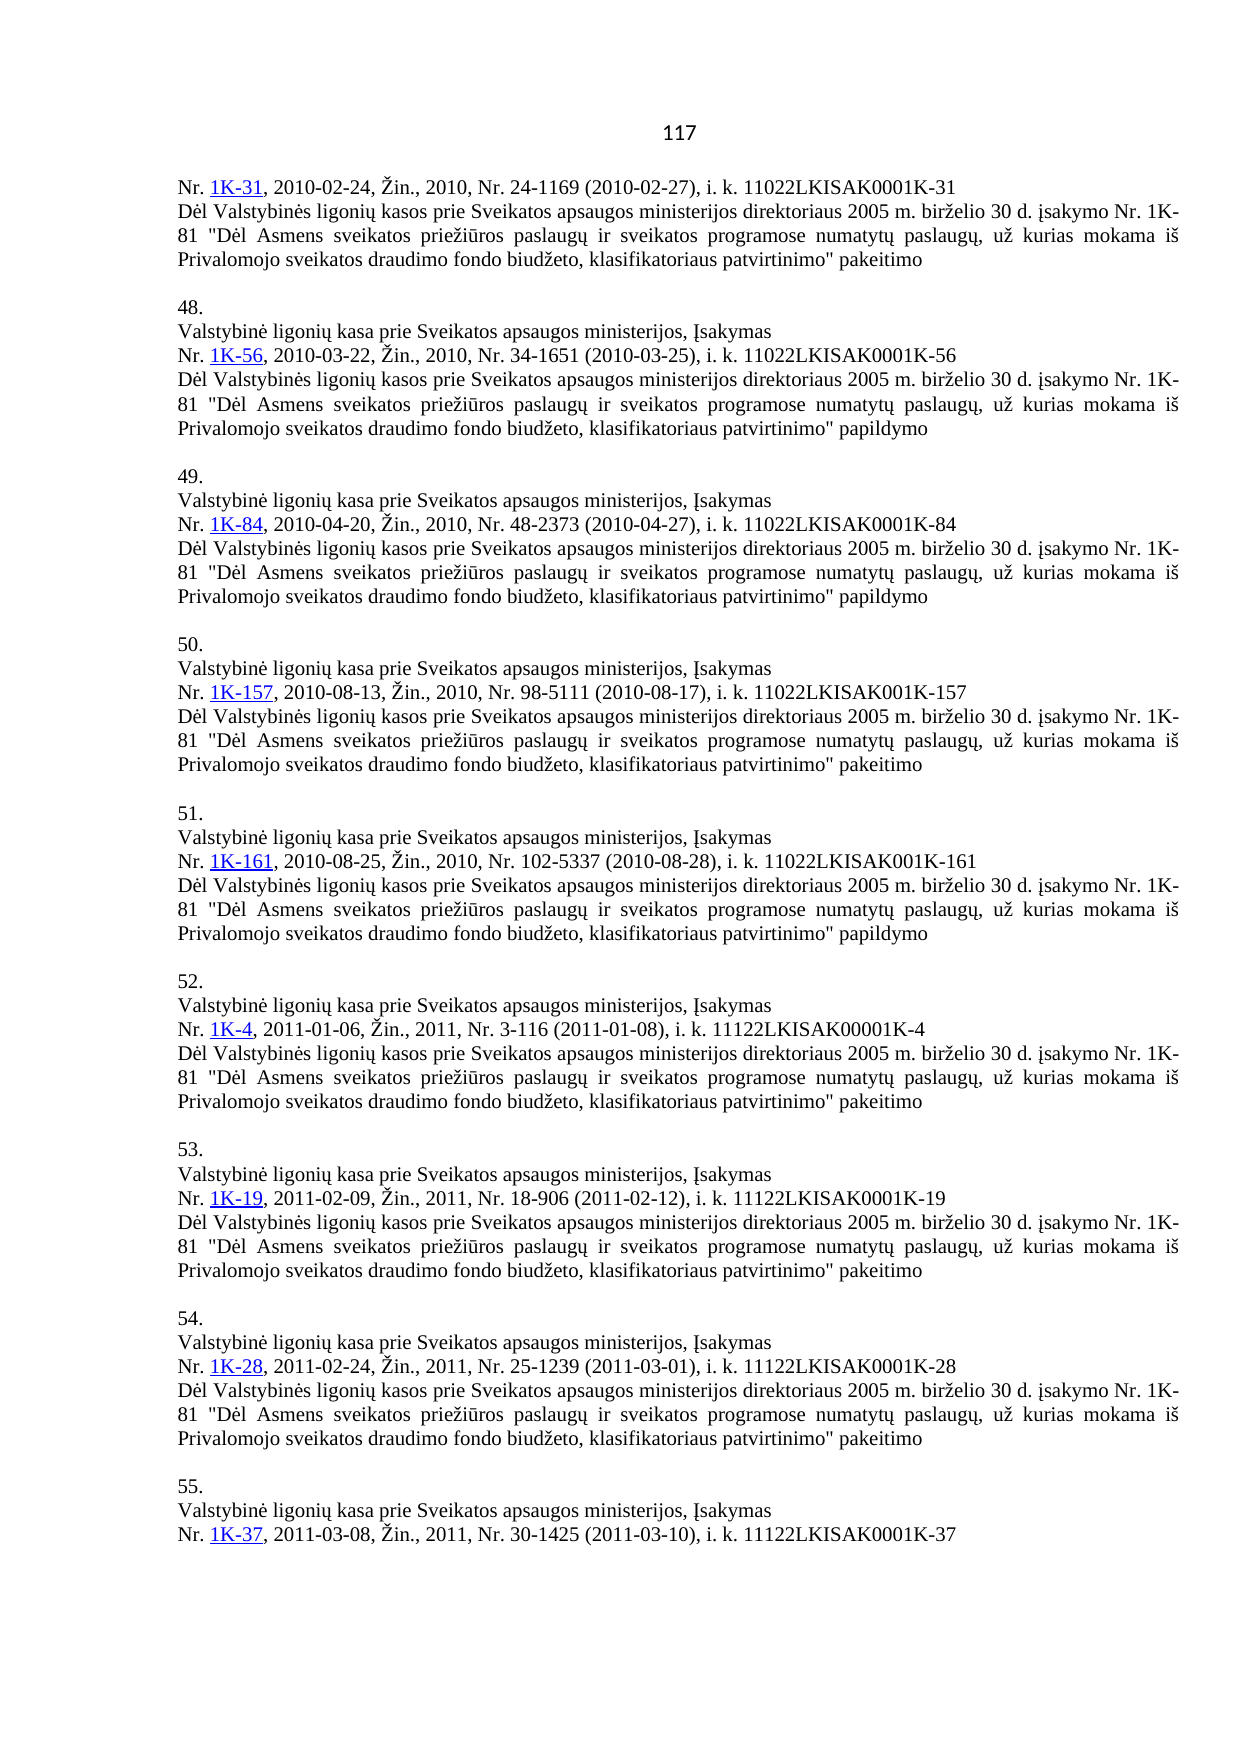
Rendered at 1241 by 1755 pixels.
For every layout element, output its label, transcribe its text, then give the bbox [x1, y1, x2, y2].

text Valstybinė ligonių kasa prie Sveikatos apsaugos ministerijos, Įsakymas [177, 488, 1181, 512]
text 49. [177, 464, 1181, 488]
text Dėl Valstybinės ligonių kasos prie Sveikatos apsaugos ministerijos direktoriaus 2005 m. birželio 30 d. įsakymo Nr. 1K-81 "Dėl Asmens sveikatos priežiūros paslaugų ir sveikatos programose numatytų paslaugų, už kurias mokama iš Privalomojo sveikatos draudimo fondo biudžeto, klasifikatoriaus patvirtinimo" papildymo [177, 367, 1181, 439]
text Valstybinė ligonių kasa prie Sveikatos apsaugos ministerijos, Įsakymas [177, 319, 1181, 343]
text Nr. 1K-28, 2011-02-24, Žin., 2011, Nr. 25-1239 (2011-03-01), i. k. 11122LKISAK0001K-28 [177, 1354, 1181, 1378]
text Nr. 1K-19, 2011-02-09, Žin., 2011, Nr. 18-906 (2011-02-12), i. k. 11122LKISAK0001K-19 [177, 1186, 1181, 1209]
text Valstybinė ligonių kasa prie Sveikatos apsaugos ministerijos, Įsakymas [177, 1330, 1181, 1354]
text Valstybinė ligonių kasa prie Sveikatos apsaugos ministerijos, Įsakymas [177, 656, 1181, 680]
text Dėl Valstybinės ligonių kasos prie Sveikatos apsaugos ministerijos direktoriaus 2005 m. birželio 30 d. įsakymo Nr. 1K-81 "Dėl Asmens sveikatos priežiūros paslaugų ir sveikatos programose numatytų paslaugų, už kurias mokama iš Privalomojo sveikatos draudimo fondo biudžeto, klasifikatoriaus patvirtinimo" pakeitimo [177, 1378, 1181, 1450]
text Nr. 1K-157, 2010-08-13, Žin., 2010, Nr. 98-5111 (2010-08-17), i. k. 11022LKISAK001K-157 [177, 680, 1181, 704]
text Nr. 1K-161, 2010-08-25, Žin., 2010, Nr. 102-5337 (2010-08-28), i. k. 11022LKISAK001K-161 [177, 849, 1181, 873]
text Valstybinė ligonių kasa prie Sveikatos apsaugos ministerijos, Įsakymas [177, 824, 1181, 849]
text 48. [177, 295, 1181, 319]
text Dėl Valstybinės ligonių kasos prie Sveikatos apsaugos ministerijos direktoriaus 2005 m. birželio 30 d. įsakymo Nr. 1K-81 "Dėl Asmens sveikatos priežiūros paslaugų ir sveikatos programose numatytų paslaugų, už kurias mokama iš Privalomojo sveikatos draudimo fondo biudžeto, klasifikatoriaus patvirtinimo" pakeitimo [177, 1041, 1181, 1113]
text Dėl Valstybinės ligonių kasos prie Sveikatos apsaugos ministerijos direktoriaus 2005 m. birželio 30 d. įsakymo Nr. 1K-81 "Dėl Asmens sveikatos priežiūros paslaugų ir sveikatos programose numatytų paslaugų, už kurias mokama iš Privalomojo sveikatos draudimo fondo biudžeto, klasifikatoriaus patvirtinimo" papildymo [177, 873, 1181, 945]
text Dėl Valstybinės ligonių kasos prie Sveikatos apsaugos ministerijos direktoriaus 2005 m. birželio 30 d. įsakymo Nr. 1K-81 "Dėl Asmens sveikatos priežiūros paslaugų ir sveikatos programose numatytų paslaugų, už kurias mokama iš Privalomojo sveikatos draudimo fondo biudžeto, klasifikatoriaus patvirtinimo" pakeitimo [177, 704, 1181, 776]
text Valstybinė ligonių kasa prie Sveikatos apsaugos ministerijos, Įsakymas [177, 1161, 1181, 1186]
text 55. [177, 1474, 1181, 1498]
text Valstybinė ligonių kasa prie Sveikatos apsaugos ministerijos, Įsakymas [177, 993, 1181, 1017]
text Nr. 1K-4, 2011-01-06, Žin., 2011, Nr. 3-116 (2011-01-08), i. k. 11122LKISAK00001K-4 [177, 1017, 1181, 1041]
text 50. [177, 632, 1181, 656]
text Dėl Valstybinės ligonių kasos prie Sveikatos apsaugos ministerijos direktoriaus 2005 m. birželio 30 d. įsakymo Nr. 1K-81 "Dėl Asmens sveikatos priežiūros paslaugų ir sveikatos programose numatytų paslaugų, už kurias mokama iš Privalomojo sveikatos draudimo fondo biudžeto, klasifikatoriaus patvirtinimo" pakeitimo [177, 199, 1181, 271]
text Nr. 1K-31, 2010-02-24, Žin., 2010, Nr. 24-1169 (2010-02-27), i. k. 11022LKISAK0001K-31 [177, 175, 1181, 199]
text 51. [177, 801, 1181, 824]
text Nr. 1K-84, 2010-04-20, Žin., 2010, Nr. 48-2373 (2010-04-27), i. k. 11022LKISAK0001K-84 [177, 512, 1181, 536]
text 52. [177, 969, 1181, 993]
text Nr. 1K-56, 2010-03-22, Žin., 2010, Nr. 34-1651 (2010-03-25), i. k. 11022LKISAK0001K-56 [177, 343, 1181, 367]
text 54. [177, 1306, 1181, 1330]
text 53. [177, 1137, 1181, 1161]
text Dėl Valstybinės ligonių kasos prie Sveikatos apsaugos ministerijos direktoriaus 2005 m. birželio 30 d. įsakymo Nr. 1K-81 "Dėl Asmens sveikatos priežiūros paslaugų ir sveikatos programose numatytų paslaugų, už kurias mokama iš Privalomojo sveikatos draudimo fondo biudžeto, klasifikatoriaus patvirtinimo" papildymo [177, 536, 1181, 608]
text Dėl Valstybinės ligonių kasos prie Sveikatos apsaugos ministerijos direktoriaus 2005 m. birželio 30 d. įsakymo Nr. 1K-81 "Dėl Asmens sveikatos priežiūros paslaugų ir sveikatos programose numatytų paslaugų, už kurias mokama iš Privalomojo sveikatos draudimo fondo biudžeto, klasifikatoriaus patvirtinimo" pakeitimo [177, 1209, 1181, 1282]
text Valstybinė ligonių kasa prie Sveikatos apsaugos ministerijos, Įsakymas [177, 1498, 1181, 1522]
text Nr. 1K-37, 2011-03-08, Žin., 2011, Nr. 30-1425 (2011-03-10), i. k. 11122LKISAK0001K-37 [177, 1522, 1181, 1546]
